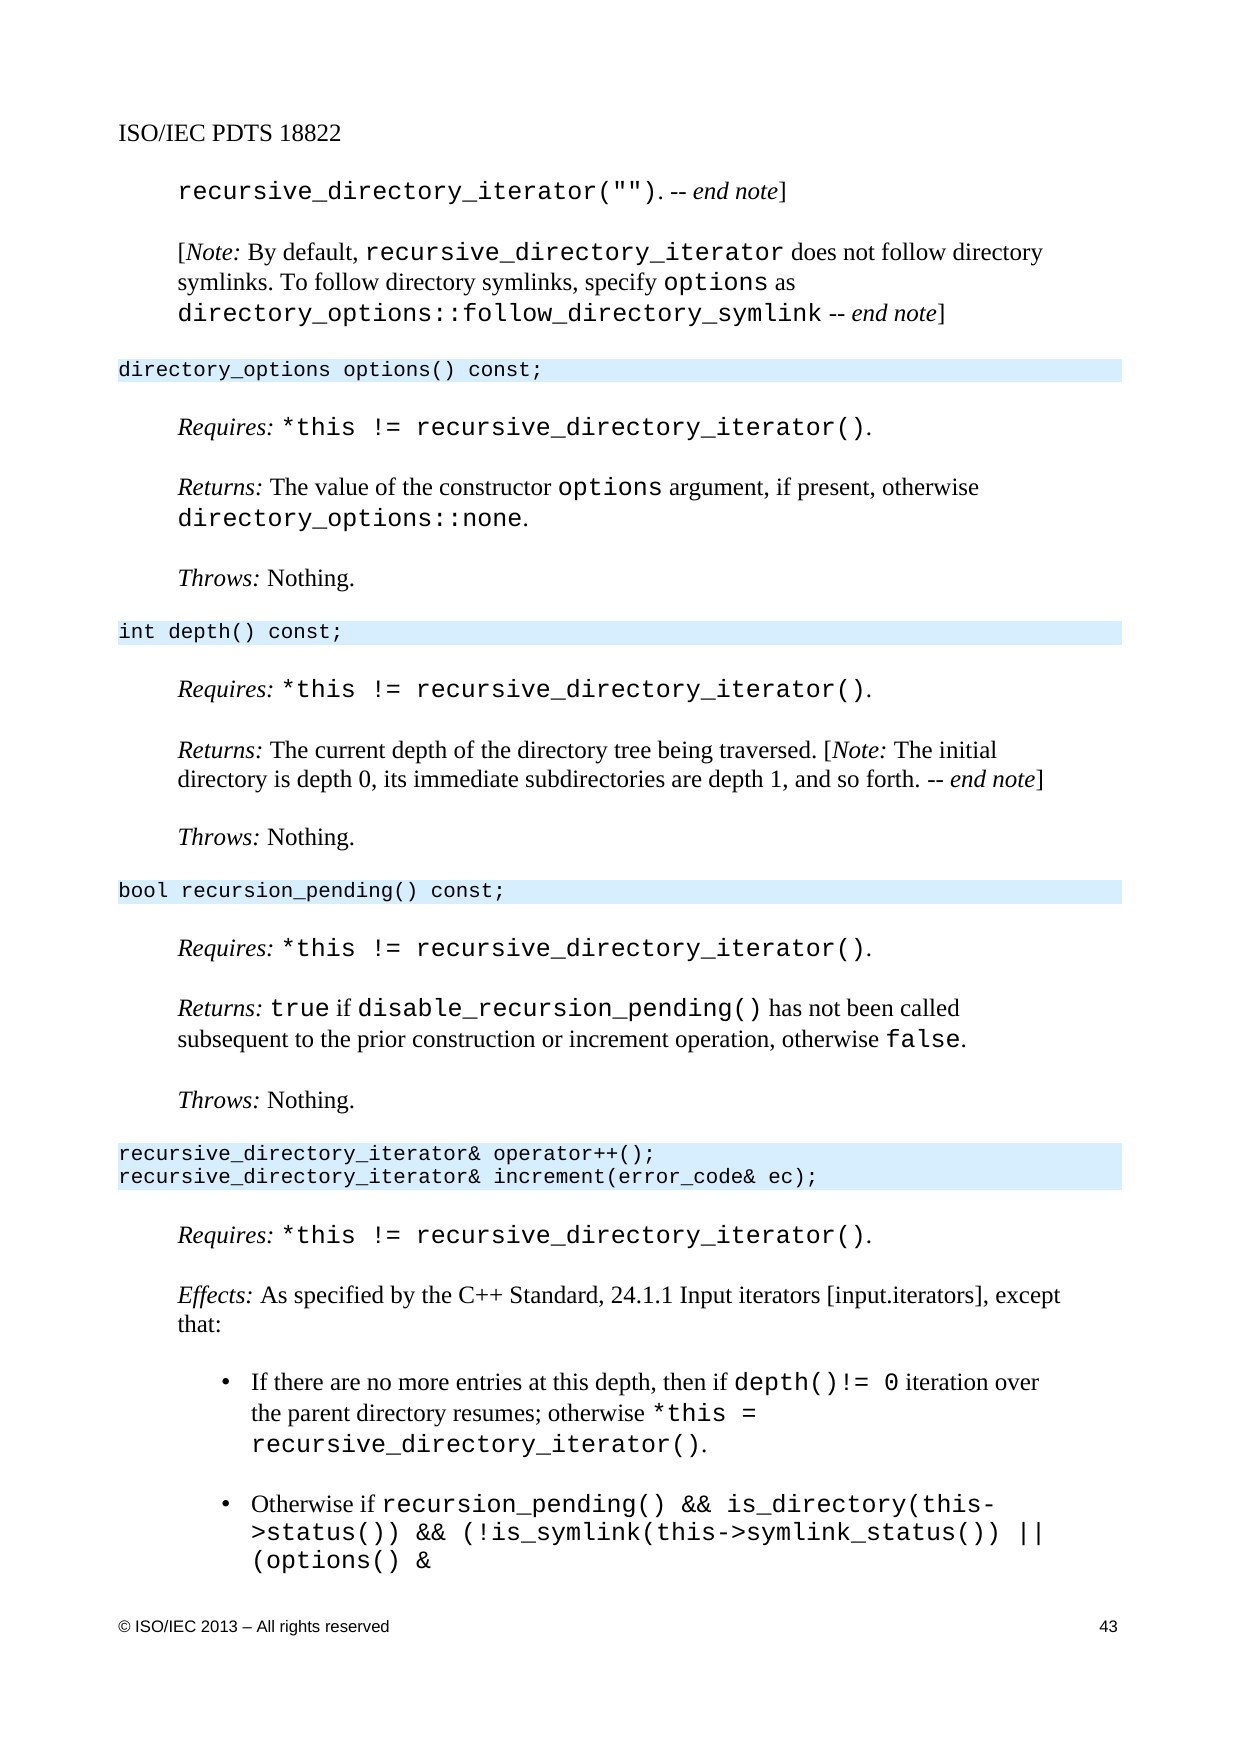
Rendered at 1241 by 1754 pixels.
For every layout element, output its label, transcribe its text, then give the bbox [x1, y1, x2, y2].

text recursive_directory_iterator& operator++(); [118, 1143, 1122, 1167]
text Requires: *this != recursive_directory_iterator(). [177, 933, 1063, 964]
text Returns: The value of the constructor options argument, if present, otherwise directory_options::none. [177, 472, 1063, 534]
text Returns: The current depth of the directory tree being traversed. [Note: The initial directory is depth 0, its immediate subdirectories are depth 1, and so forth. -- end note] [177, 735, 1063, 792]
text Requires: *this != recursive_directory_iterator(). [177, 1220, 1063, 1251]
text Requires: *this != recursive_directory_iterator(). [177, 412, 1063, 443]
text bool recursion_pending() const; [118, 880, 1122, 904]
text Throws: Nothing. [177, 1085, 1063, 1113]
text Requires: *this != recursive_directory_iterator(). [177, 674, 1063, 705]
text directory_options options() const; [118, 359, 1122, 382]
text recursive_directory_iterator(""). -- end note] [177, 176, 1063, 207]
list If there are no more entries at this depth, then if depth()!= 0 iteration over the parent directory resumes; otherwise *this = recursive_directory_iterator(). [221, 1367, 1063, 1459]
text [Note: By default, recursive_directory_iterator does not follow directory symlinks. To follow directory symlinks, specify options as directory_options::follow_directory_symlink -- end note] [177, 237, 1063, 329]
text Effects: As specified by the C++ Standard, 24.1.1 Input iterators [input.iterators], except that: [177, 1280, 1063, 1337]
text recursive_directory_iterator& increment(error_code& ec); [118, 1167, 1122, 1190]
text Throws: Nothing. [177, 563, 1063, 592]
list Otherwise if recursion_pending() && is_directory(this->status()) && (!is_symlink(this->symlink_status()) || (options() & [221, 1489, 1063, 1576]
text Throws: Nothing. [177, 822, 1063, 851]
text int depth() const; [118, 621, 1122, 645]
text Returns: true if disable_recursion_pending() has not been called subsequent to the prior construction or increment operation, otherwise false. [177, 993, 1063, 1055]
